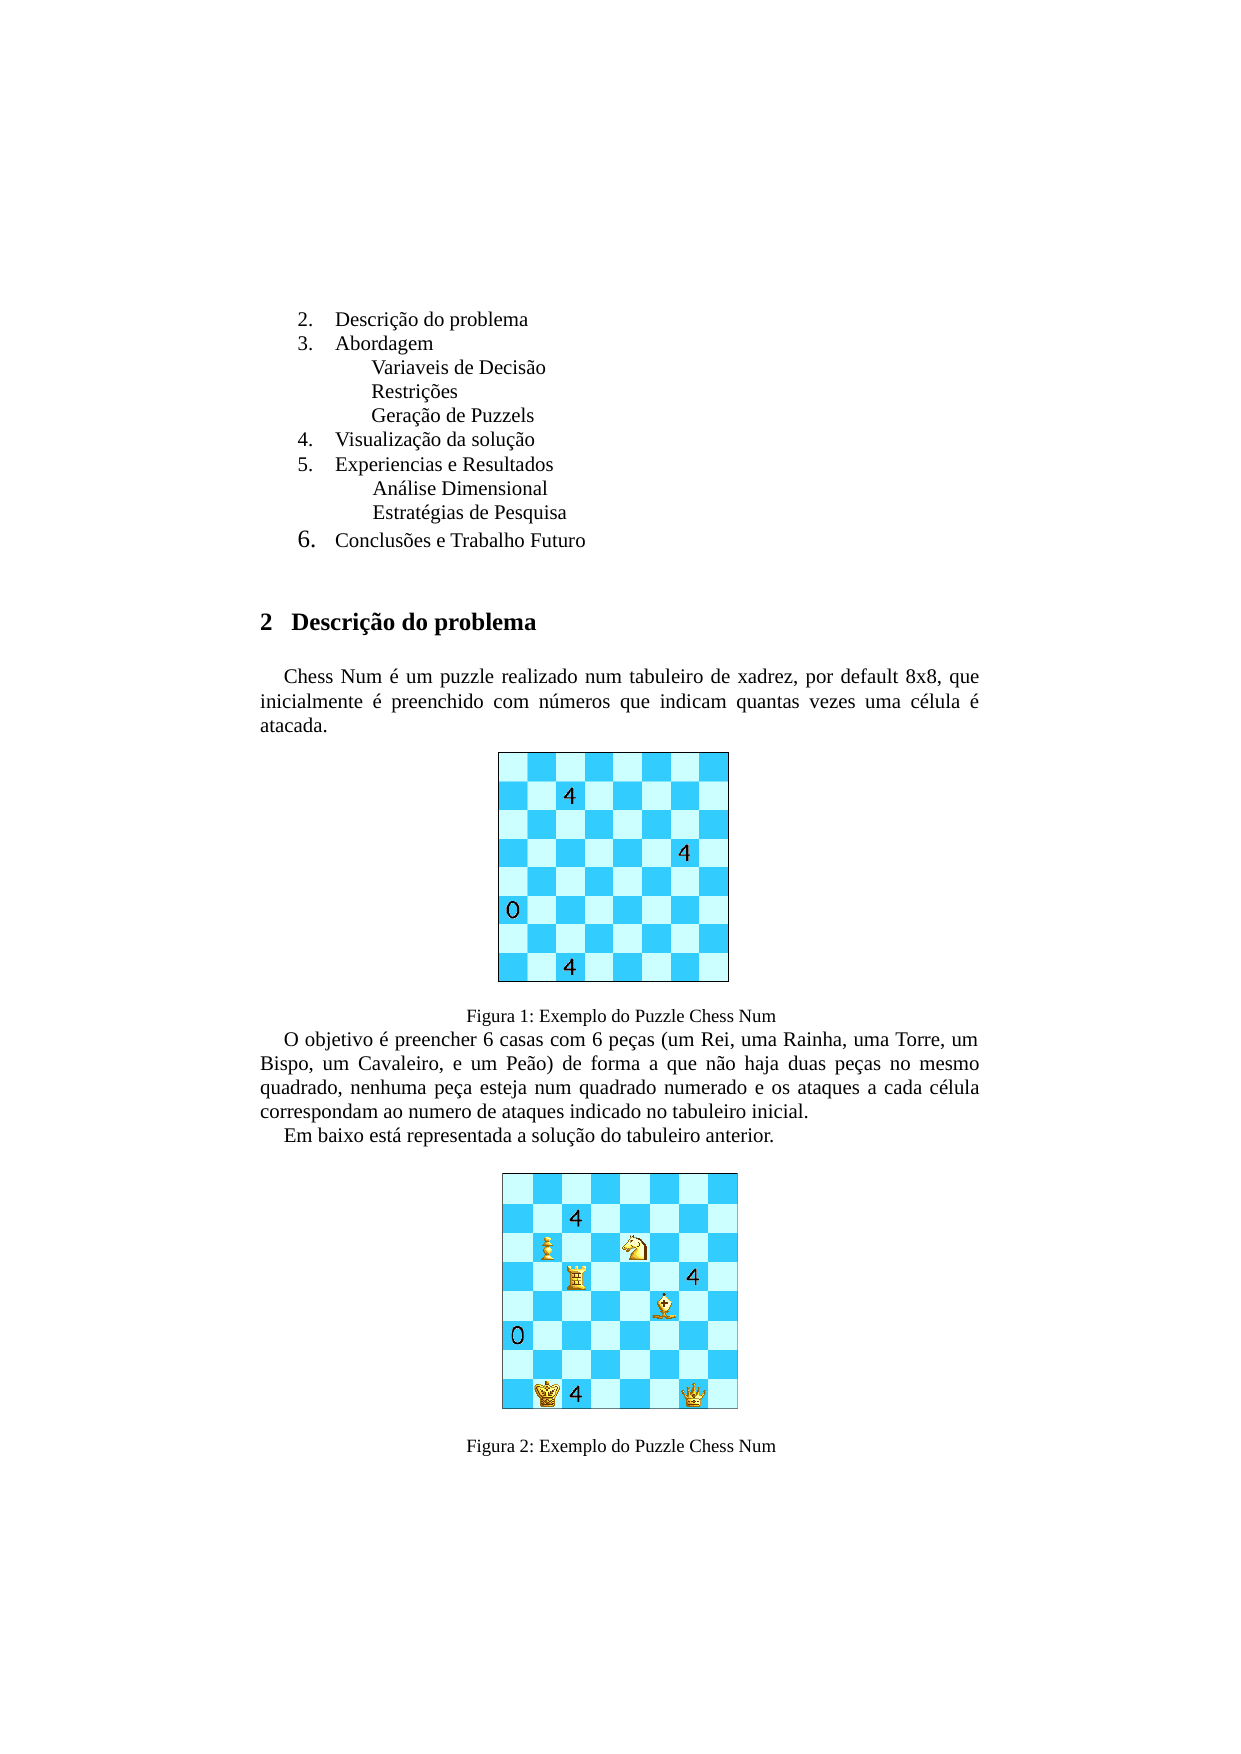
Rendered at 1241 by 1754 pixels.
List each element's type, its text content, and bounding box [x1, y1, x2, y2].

text Restrições [297, 379, 980, 403]
list Abordagem [297, 331, 980, 355]
text Chess Num é um puzzle realizado num tabuleiro de xadrez, por default 8x8, que inicialmente é preenchido com números que indicam quantas vezes uma célula é atacada. [260, 664, 980, 737]
list Descrição do problema [297, 307, 980, 331]
list Visualização da solução [297, 427, 980, 451]
text Geração de Puzzels [297, 403, 980, 427]
list Experiencias e Resultados [297, 451, 980, 476]
text Variaveis de Decisão [297, 355, 980, 379]
text [442, 993, 798, 1005]
list Conclusões e Trabalho Futuro [297, 524, 980, 552]
text Figura 1: Exemplo do Puzzle Chess Num [442, 1005, 798, 1027]
text Figura 2: Exemplo do Puzzle Chess Num [442, 1434, 798, 1456]
text O objetivo é preencher 6 casas com 6 peças (um Rei, uma Rainha, uma Torre, um Bispo, um Cavaleiro, e um Peão) de forma a que não haja duas peças no mesmo quadrado, nenhuma peça esteja num quadrado numerado e os ataques a cada célula correspondam ao numero de ataques indicado no tabuleiro inicial. [260, 737, 980, 1123]
text Estratégias de Pesquisa [298, 499, 980, 524]
subtitle 2 Descrição do problema [260, 607, 980, 635]
text Em baixo está representada a solução do tabuleiro anterior. [260, 1123, 980, 1147]
text Análise Dimensional [298, 476, 980, 499]
